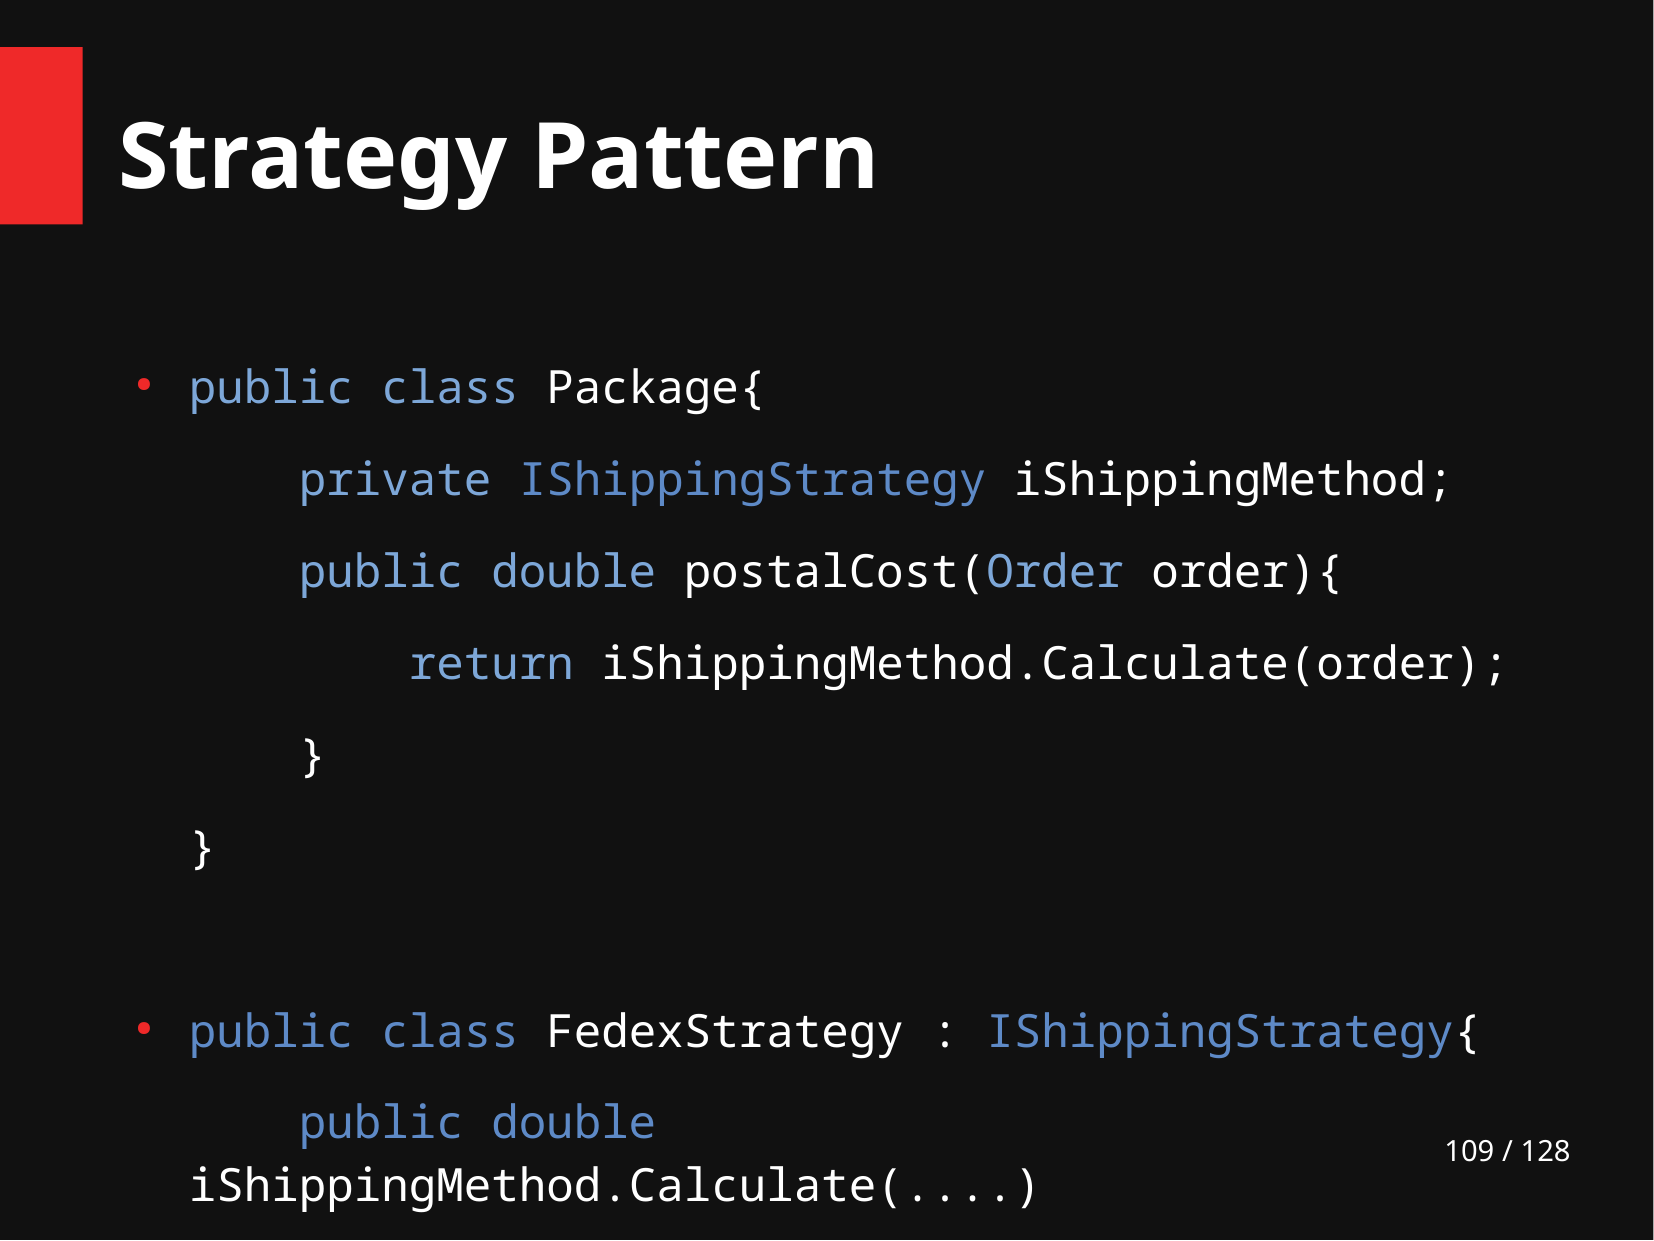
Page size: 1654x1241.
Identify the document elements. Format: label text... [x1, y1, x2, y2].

list public class Package{ private IShippingStrategy iShippingMethod; public double postalCost(Order order){ return iShippingMethod.Calculate(order); } } public class FedexStrategy : IShippingStrategy{ public double iShippingMethod.Calculate(....) {......} } [118, 354, 1536, 1074]
title Strategy Pattern [118, 49, 1571, 257]
